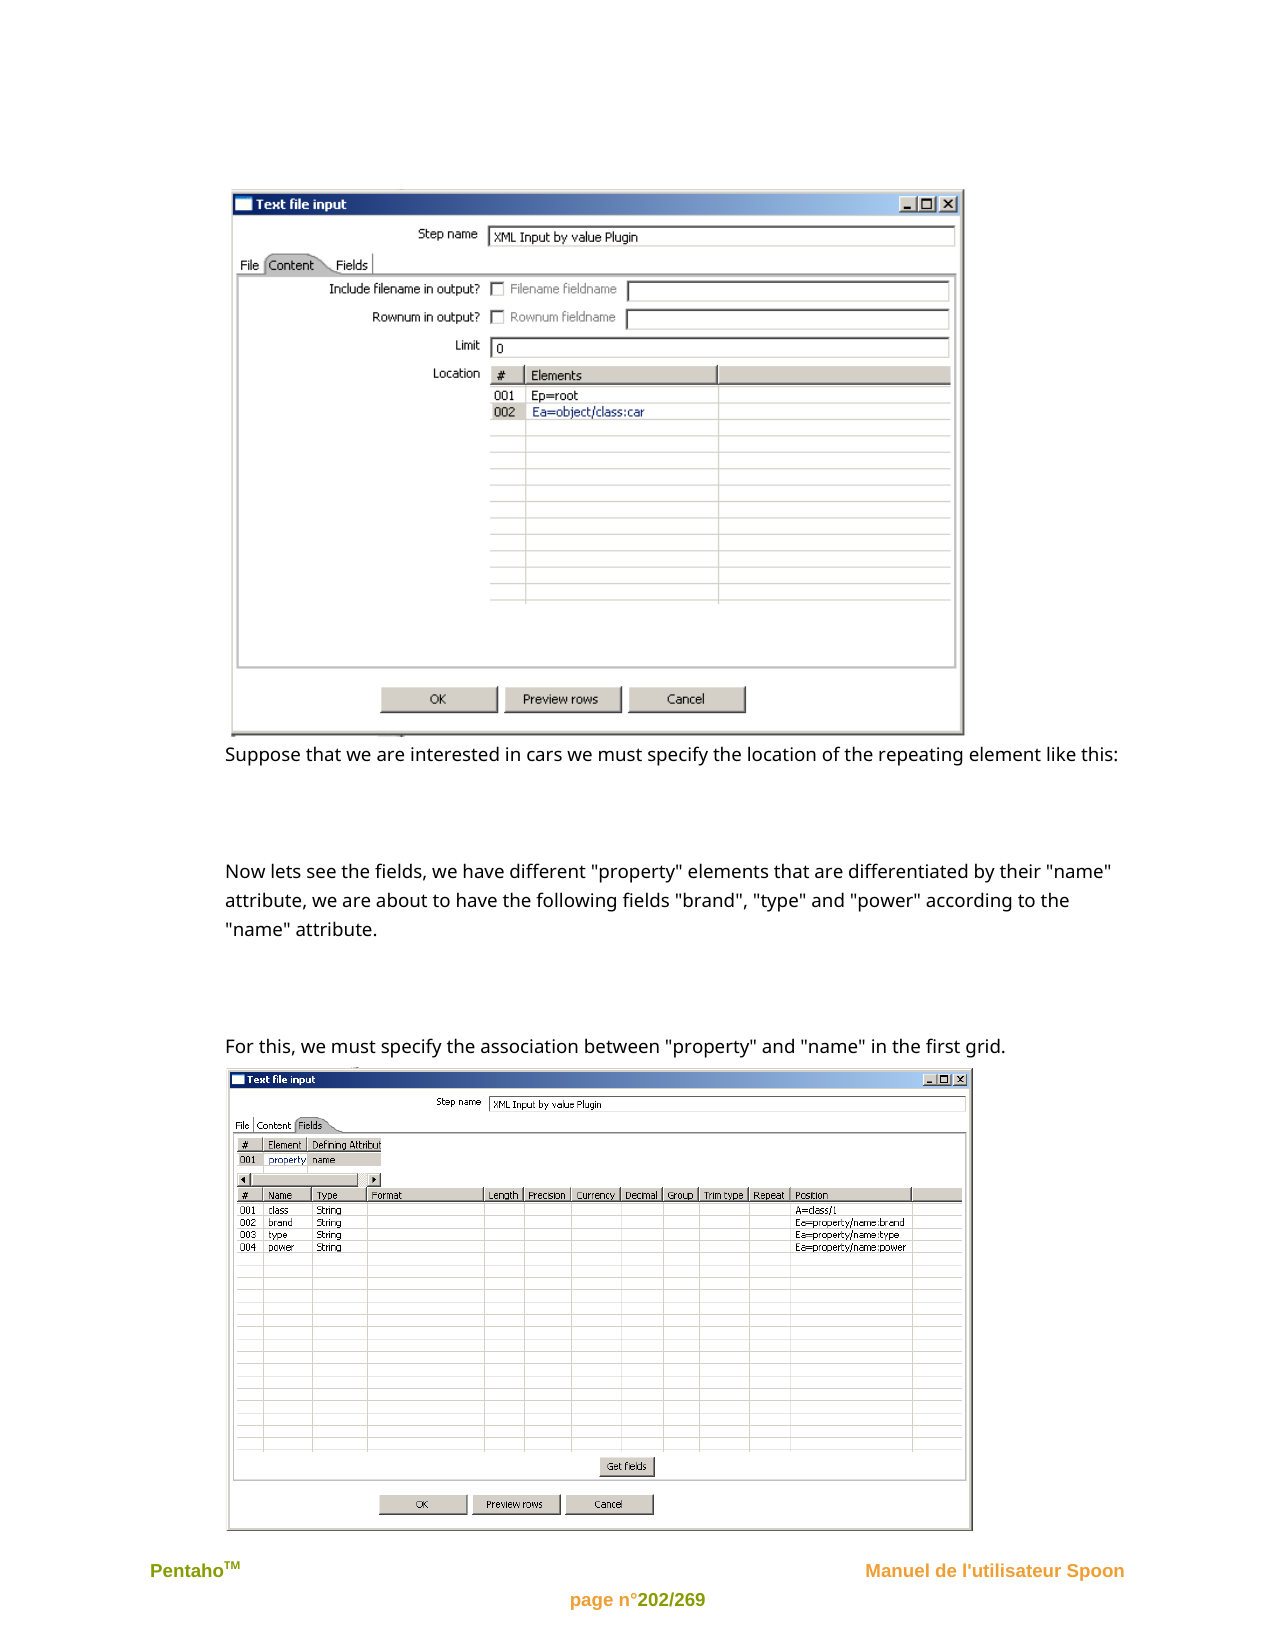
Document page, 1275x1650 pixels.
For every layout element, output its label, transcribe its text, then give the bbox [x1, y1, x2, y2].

picture [231, 189, 965, 737]
text For this, we must specify the association between "property" and "name" in the first grid. [225, 1031, 1125, 1060]
picture [226, 1067, 974, 1531]
text Now lets see the fields, we have different "property" elements that are differentiated by their "name" attribute, we are about to have the following fields "brand", "type" and "power" according to the "name" attribute. [225, 855, 1125, 942]
text Suppose that we are interested in cars we must specify the location of the repeating element like this: [225, 179, 1125, 767]
